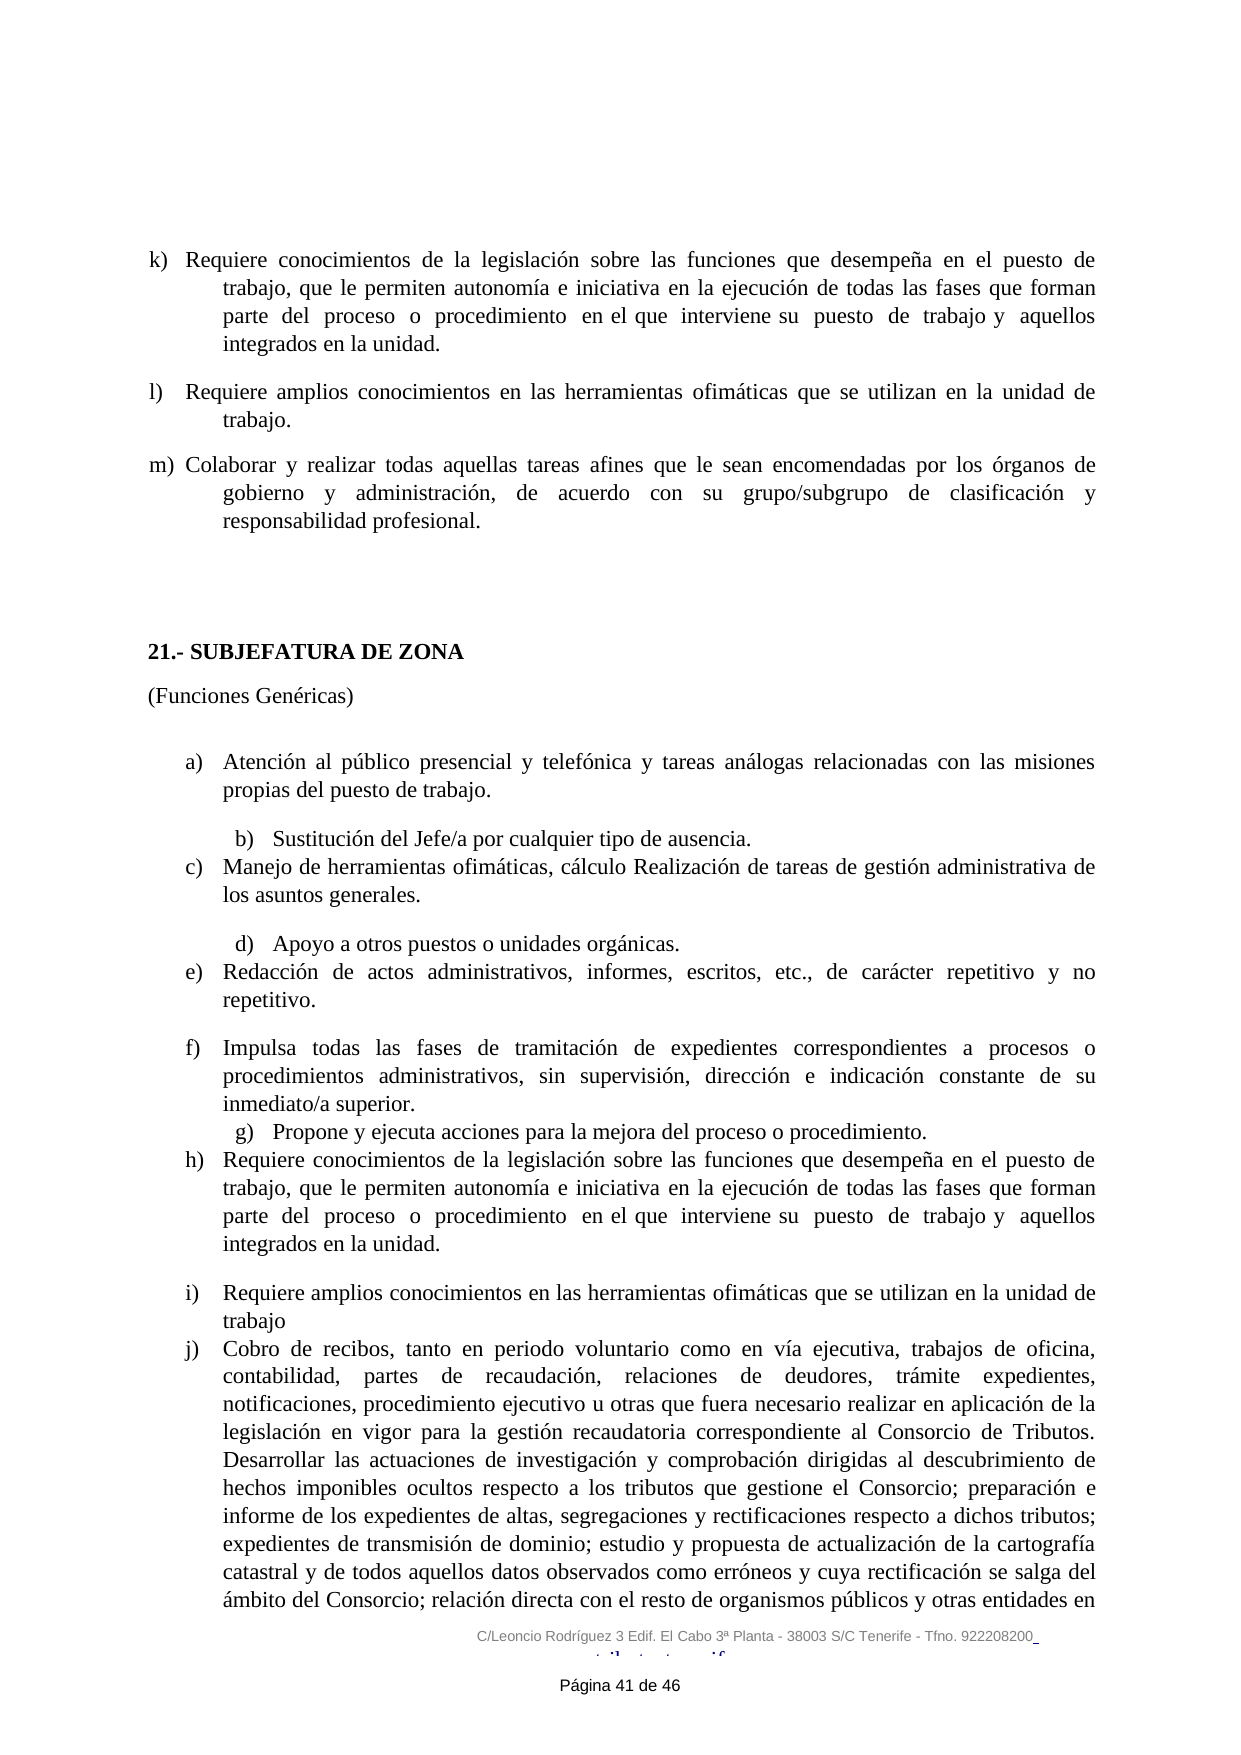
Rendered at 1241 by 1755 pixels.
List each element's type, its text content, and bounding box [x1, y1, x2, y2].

list Requiere conocimientos de la legislación sobre las funciones que desempeña en el puesto de trabajo, que le permiten autonomía e iniciativa en la ejecución de todas las fases que forman parte del proceso o procedimiento en el que interviene su puesto de trabajo y aquellos integrados en la unidad. [185, 1146, 1096, 1256]
list Redacción de actos administrativos, informes, escritos, etc., de carácter repetitivo y no repetitivo. [185, 958, 1096, 1012]
list Cobro de recibos, tanto en periodo voluntario como en vía ejecutiva, trabajos de oficina, contabilidad, partes de recaudación, relaciones de deudores, trámite expedientes, notificaciones, procedimiento ejecutivo u otras que fuera necesario realizar en aplicación de la legislación en vigor para la gestión recaudatoria correspondiente al Consorcio de Tributos. Desarrollar las actuaciones de investigación y comprobación dirigidas al descubrimiento de hechos imponibles ocultos respecto a los tributos que gestione el Consorcio; preparación e informe de los expedientes de altas, segregaciones y rectificaciones respecto a dichos tributos; expedientes de transmisión de dominio; estudio y propuesta de actualización de la cartografía catastral y de todos aquellos datos observados como erróneos y cuya rectificación se salga del ámbito del Consorcio; relación directa con el resto de organismos públicos y otras entidades en [185, 1334, 1096, 1612]
list Sustitución del Jefe/a por cualquier tipo de ausencia. [235, 825, 1107, 851]
list Impulsa todas las fases de tramitación de expedientes correspondientes a procesos o procedimientos administrativos, sin supervisión, dirección e indicación constante de su inmediato/a superior. [185, 1034, 1096, 1117]
list Requiere conocimientos de la legislación sobre las funciones que desempeña en el puesto de trabajo, que le permiten autonomía e iniciativa en la ejecución de todas las fases que forman parte del proceso o procedimiento en el que interviene su puesto de trabajo y aquellos integrados en la unidad. [149, 246, 1096, 356]
list Colaborar y realizar todas aquellas tareas afines que le sean encomendadas por los órganos de gobierno y administración, de acuerdo con su grupo/subgrupo de clasificación y responsabilidad profesional. [149, 451, 1096, 533]
list Requiere amplios conocimientos en las herramientas ofimáticas que se utilizan en la unidad de trabajo [185, 1279, 1096, 1333]
subtitle 21.- SUBJEFATURA DE ZONA [148, 638, 1107, 664]
text (Funciones Genéricas) [148, 682, 1107, 709]
list Atención al público presencial y telefónica y tareas análogas relacionadas con las misiones propias del puesto de trabajo. [185, 748, 1096, 802]
list Manejo de herramientas ofimáticas, cálculo Realización de tareas de gestión administrativa de los asuntos generales. [185, 853, 1096, 907]
list Apoyo a otros puestos o unidades orgánicas. [235, 929, 1107, 956]
list Propone y ejecuta acciones para la mejora del proceso o procedimiento. [235, 1118, 1107, 1144]
list Requiere amplios conocimientos en las herramientas ofimáticas que se utilizan en la unidad de trabajo. [149, 378, 1096, 433]
